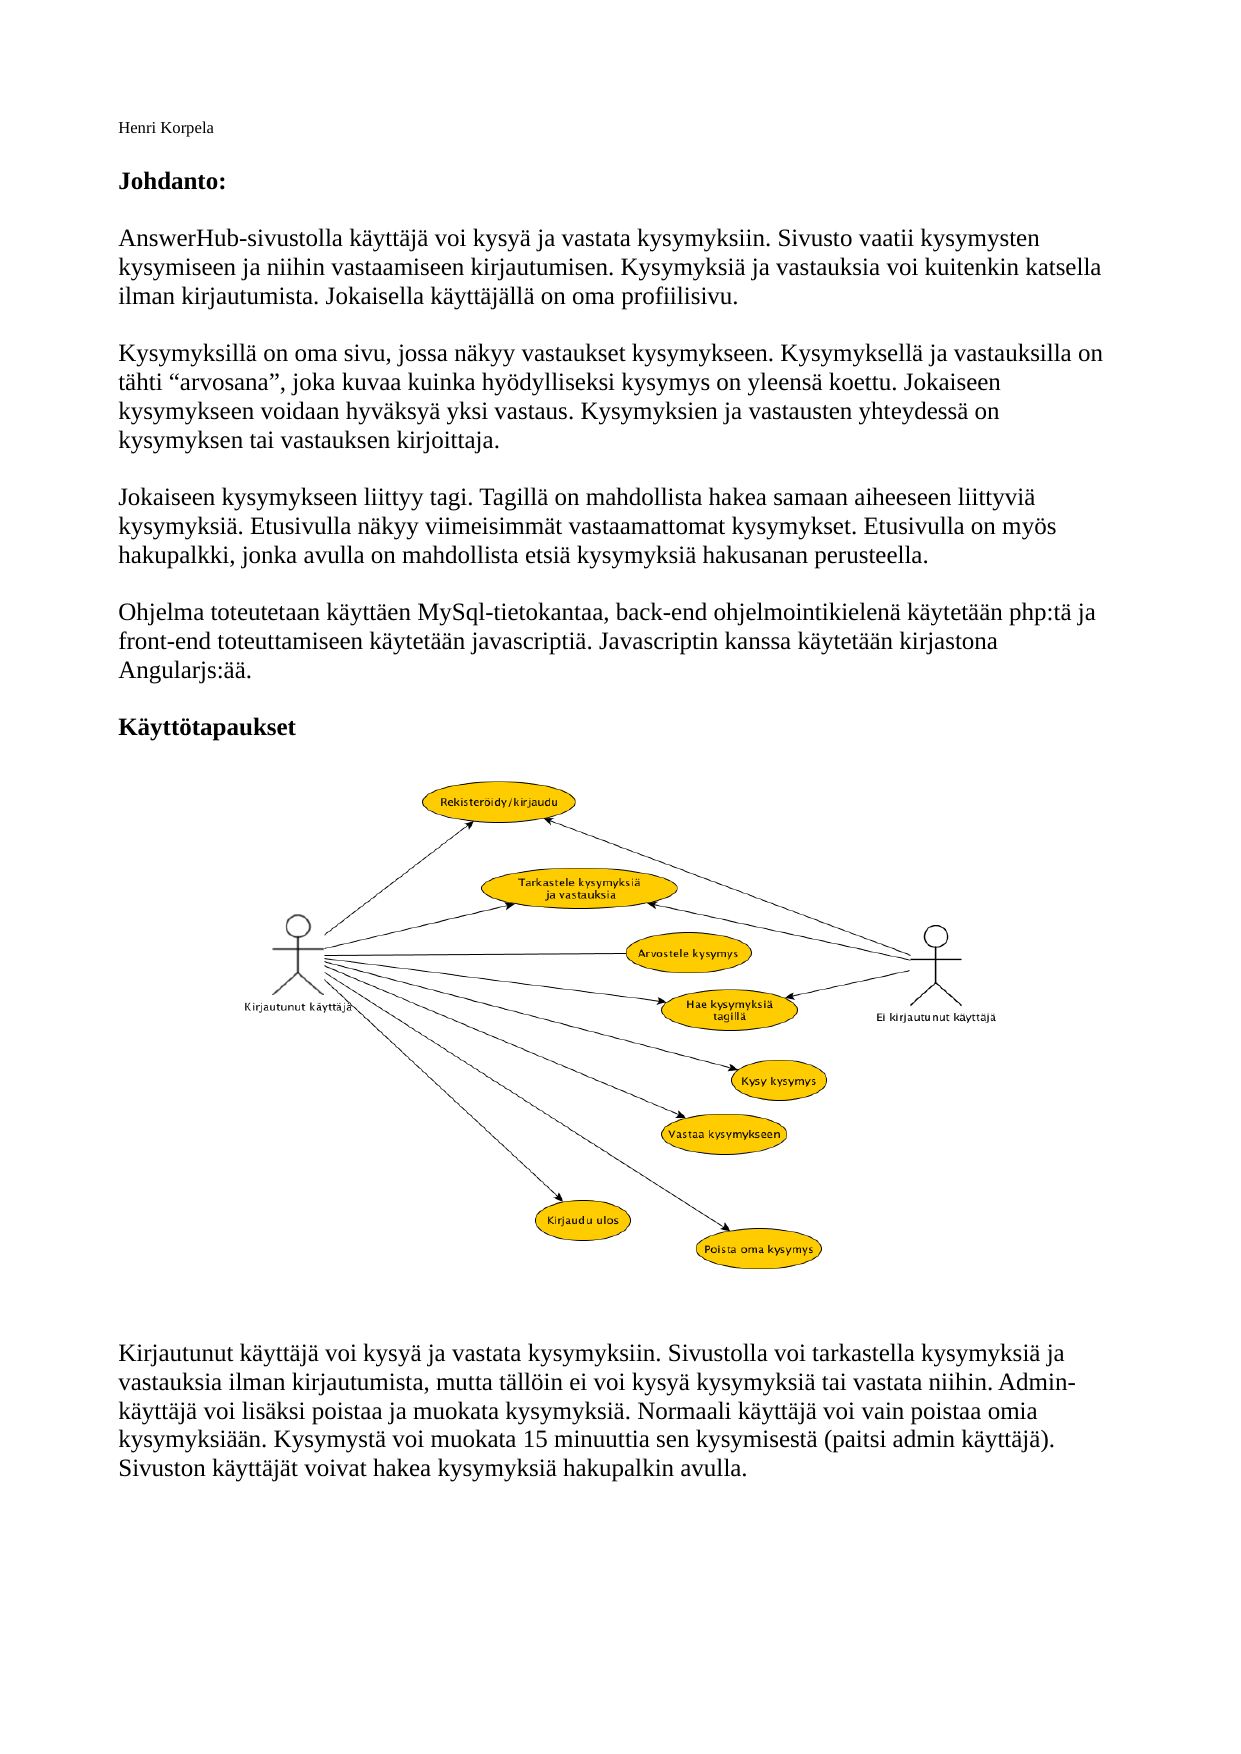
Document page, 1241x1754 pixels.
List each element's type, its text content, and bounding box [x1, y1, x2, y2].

text Johdanto: [118, 166, 1122, 195]
text Käyttötapaukset [118, 712, 1122, 741]
text Ohjelma toteutetaan käyttäen MySql-tietokantaa, back-end ohjelmointikielenä käytetään php:tä ja front-end toteuttamiseen käytetään javascriptiä. Javascriptin kanssa käytetään kirjastona Angularjs:ää. [118, 597, 1122, 683]
text Kirjautunut käyttäjä voi kysyä ja vastata kysymyksiin. Sivustolla voi tarkastella kysymyksiä ja vastauksia ilman kirjautumista, mutta tällöin ei voi kysyä kysymyksiä tai vastata niihin. Admin-käyttäjä voi lisäksi poistaa ja muokata kysymyksiä. Normaali käyttäjä voi vain poistaa omia kysymyksiään. Kysymystä voi muokata 15 minuuttia sen kysymisestä (paitsi admin käyttäjä). Sivuston käyttäjät voivat hakea kysymyksiä hakupalkin avulla. [118, 1338, 1122, 1482]
text Kysymyksillä on oma sivu, jossa näkyy vastaukset kysymykseen. Kysymyksellä ja vastauksilla on tähti “arvosana”, joka kuvaa kuinka hyödylliseksi kysymys on yleensä koettu. Jokaiseen kysymykseen voidaan hyväksyä yksi vastaus. Kysymyksien ja vastausten yhteydessä on kysymyksen tai vastauksen kirjoittaja. [118, 338, 1122, 453]
text Jokaiseen kysymykseen liittyy tagi. Tagillä on mahdollista hakea samaan aiheeseen liittyviä kysymyksiä. Etusivulla näkyy viimeisimmät vastaamattomat kysymykset. Etusivulla on myös hakupalkki, jonka avulla on mahdollista etsiä kysymyksiä hakusanan perusteella. [118, 482, 1122, 568]
text Henri Korpela [118, 118, 1122, 137]
text AnswerHub-sivustolla käyttäjä voi kysyä ja vastata kysymyksiin. Sivusto vaatii kysymysten kysymiseen ja niihin vastaamiseen kirjautumisen. Kysymyksiä ja vastauksia voi kuitenkin katsella ilman kirjautumista. Jokaisella käyttäjällä on oma profiilisivu. [118, 223, 1122, 310]
picture [229, 769, 1011, 1281]
